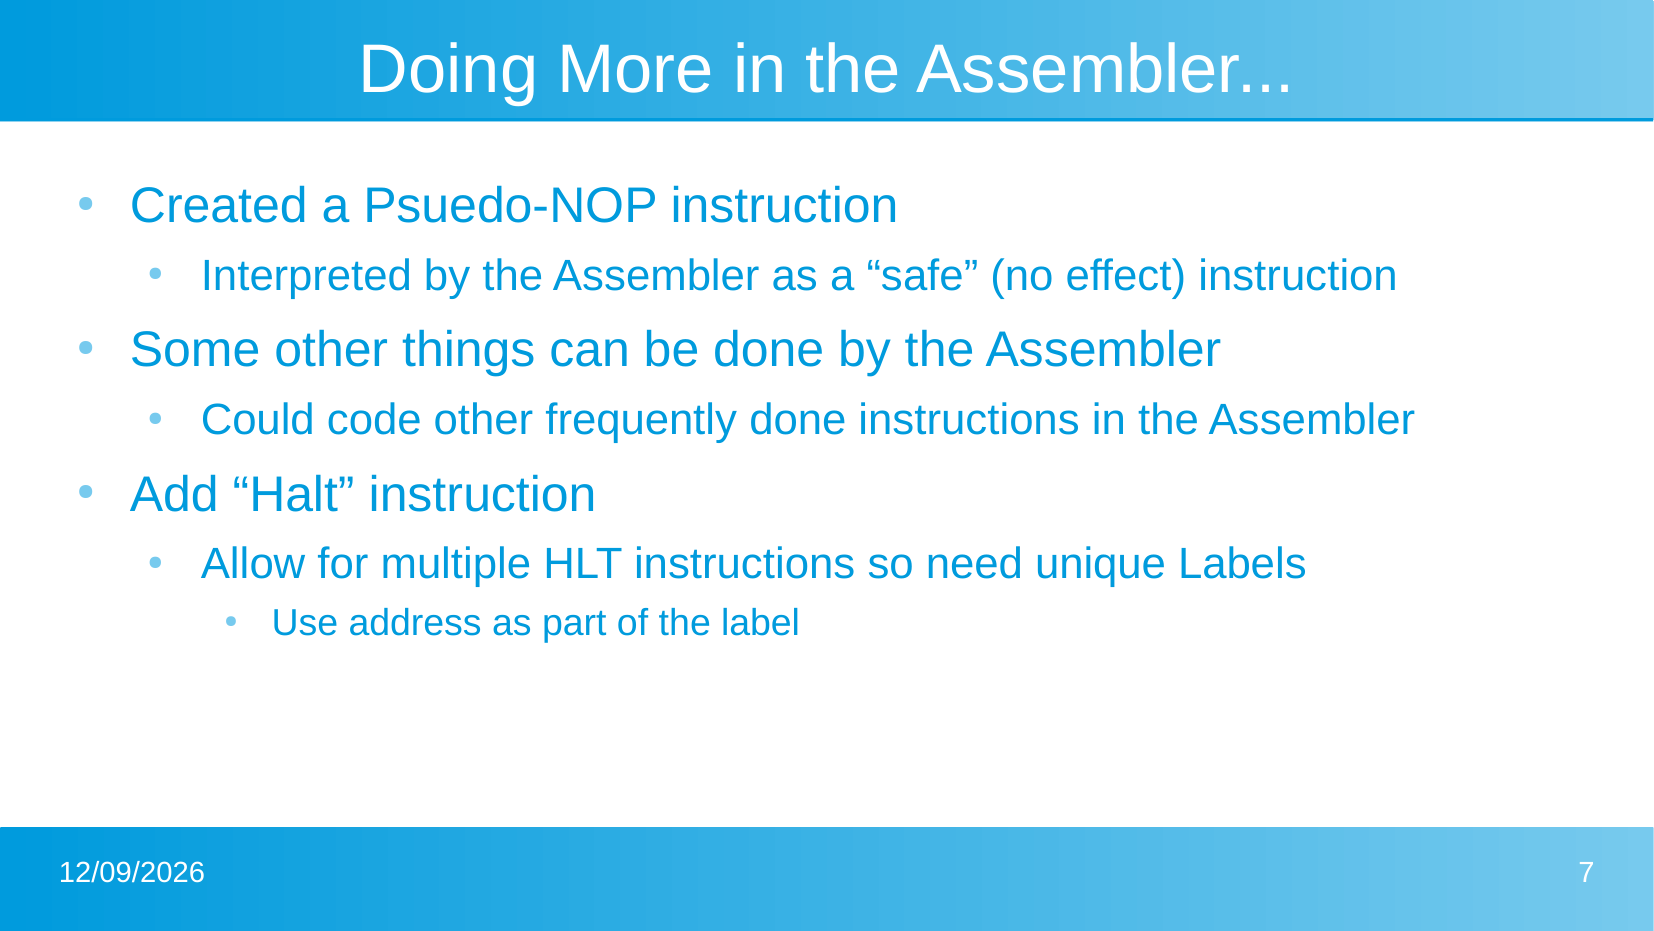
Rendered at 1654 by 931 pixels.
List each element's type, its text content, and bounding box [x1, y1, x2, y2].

list Created a Psuedo-NOP instruction Interpreted by the Assembler as a “safe” (no effect) instruction Some other things can be done by the Assembler Could code other frequently done instructions in the Assembler Add “Halt” instruction Allow for multiple HLT instructions so need unique Labels Use address as part of the label [59, 177, 1595, 788]
title Doing More in the Assembler... [59, 29, 1595, 108]
